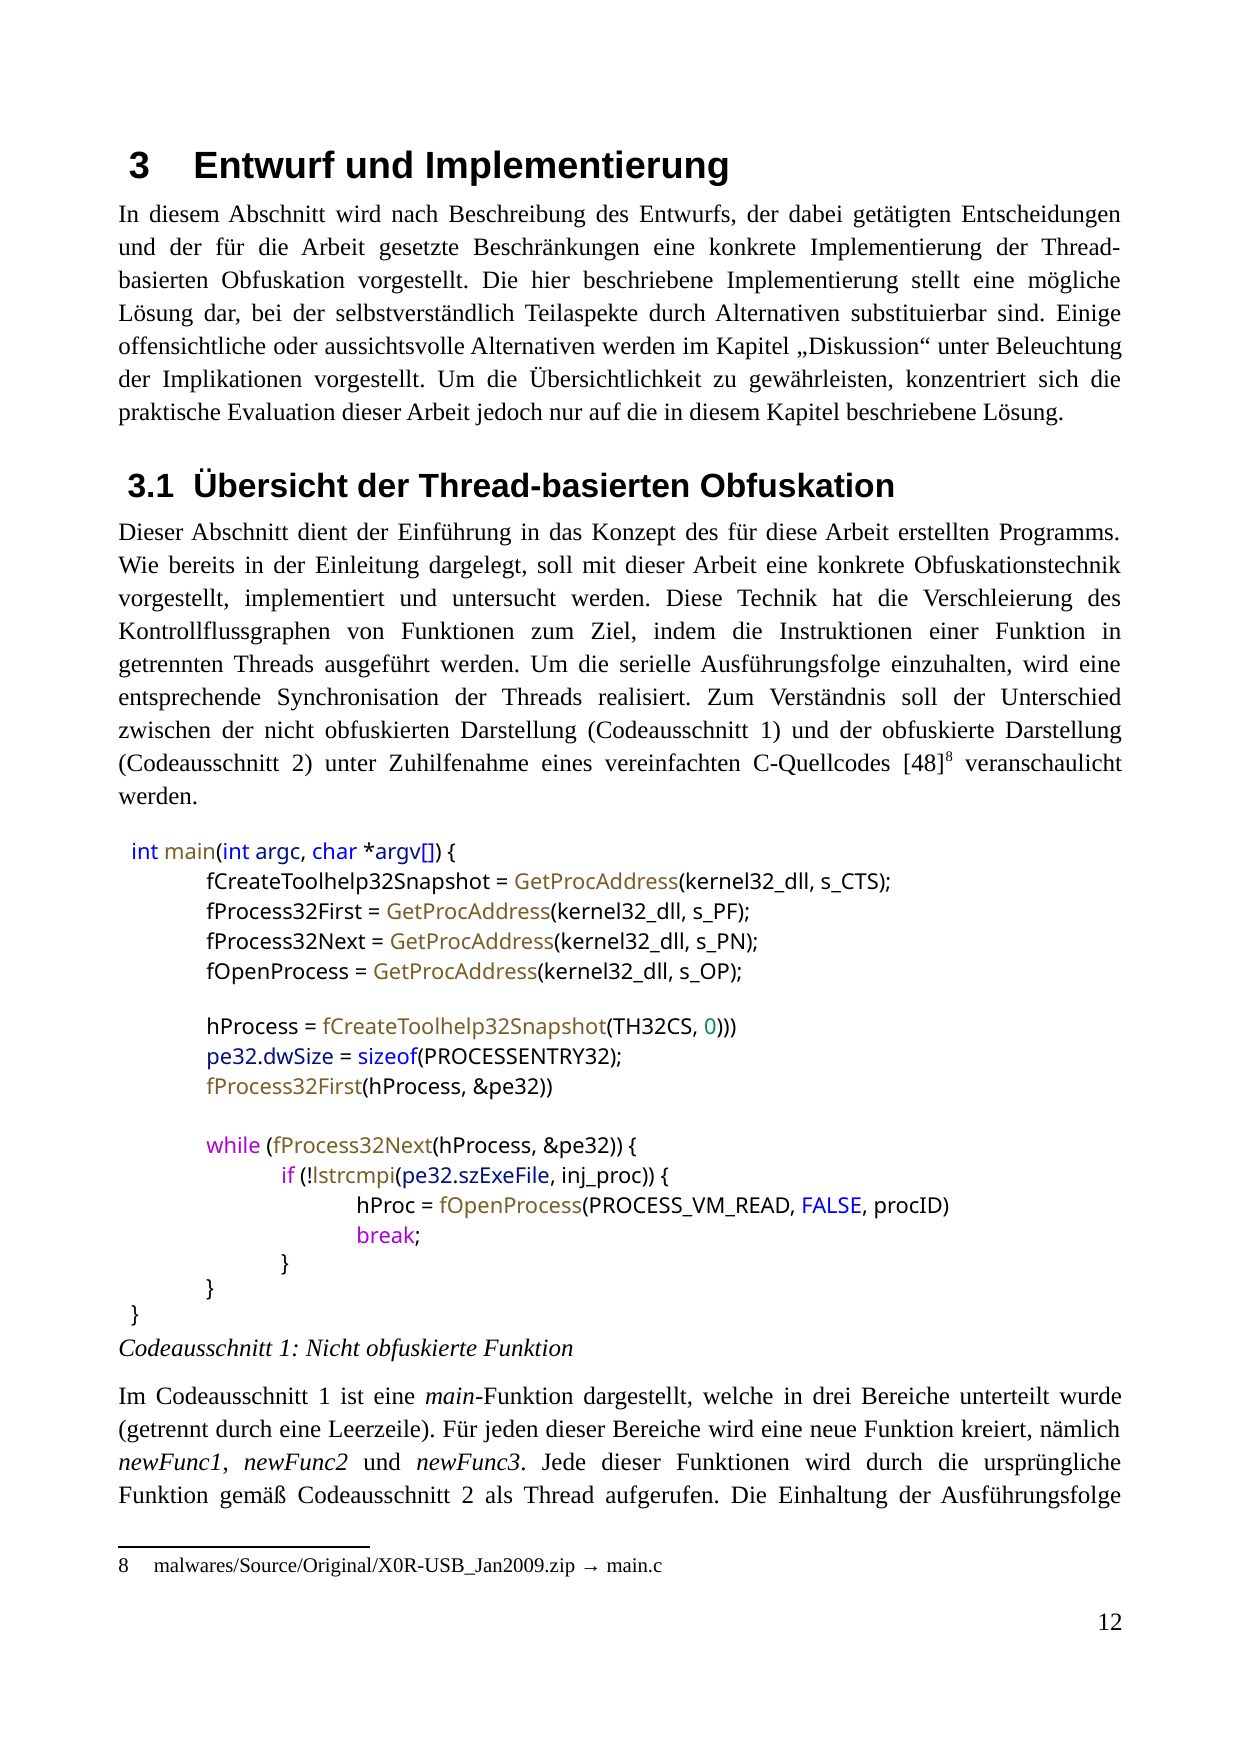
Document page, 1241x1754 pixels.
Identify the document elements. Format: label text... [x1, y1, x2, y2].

text Dieser Abschnitt dient der Einführung in das Konzept des für diese Arbeit erstellten Programms. Wie bereits in der Einleitung dargelegt, soll mit dieser Arbeit eine konkrete Obfuskationstechnik vorgestellt, implementiert und untersucht werden. Diese Technik hat die Verschleierung des Kontrollflussgraphen von Funktionen zum Ziel, indem die Instruktionen einer Funktion in getrennten Threads ausgeführt werden. Um die serielle Ausführungsfolge einzuhalten, wird eine entsprechende Synchronisation der Threads realisiert. Zum Verständnis soll der Unterschied zwischen der nicht obfuskierten Darstellung (Codeausschnitt 1) und der obfuskierte Darstellung (Codeausschnitt 2) unter Zuhilfenahme eines vereinfachten C-Quellcodes [48] veranschaulicht werden. [118, 517, 1122, 810]
text In diesem Abschnitt wird nach Beschreibung des Entwurfs, der dabei getätigten Entscheidungen und der für die Arbeit gesetzte Beschränkungen eine konkrete Implementierung der Thread-basierten Obfuskation vorgestellt. Die hier beschriebene Implementierung stellt eine mögliche Lösung dar, bei der selbstverständlich Teilaspekte durch Alternativen substituierbar sind. Einige offensichtliche oder aussichtsvolle Alternativen werden im Kapitel „Diskussion“ unter Beleuchtung der Implikationen vorgestellt. Um die Übersichtlichkeit zu gewährleisten, konzentriert sich die praktische Evaluation dieser Arbeit jedoch nur auf die in diesem Kapitel beschriebene Lösung. [118, 199, 1122, 426]
subtitle Entwurf und Implementierung [118, 143, 1122, 187]
text malwares/Source/Original/X0R-USB_Jan2009.zip → main.c [118, 1553, 1122, 1577]
subtitle Übersicht der Thread-basierten Obfuskation [118, 466, 1122, 504]
text Im Codeausschnitt 1 ist eine main-Funktion dargestellt, welche in drei Bereiche unterteilt wurde (getrennt durch eine Leerzeile). Für jeden dieser Bereiche wird eine neue Funktion kreiert, nämlich newFunc1, newFunc2 und newFunc3. Jede dieser Funktionen wird durch die ursprüngliche Funktion gemäß Codeausschnitt 2 als Thread aufgerufen. Die Einhaltung der Ausführungsfolge [118, 1381, 1122, 1509]
text Codeausschnitt 1: Nicht obfuskierte Funktion [118, 841, 1012, 1362]
